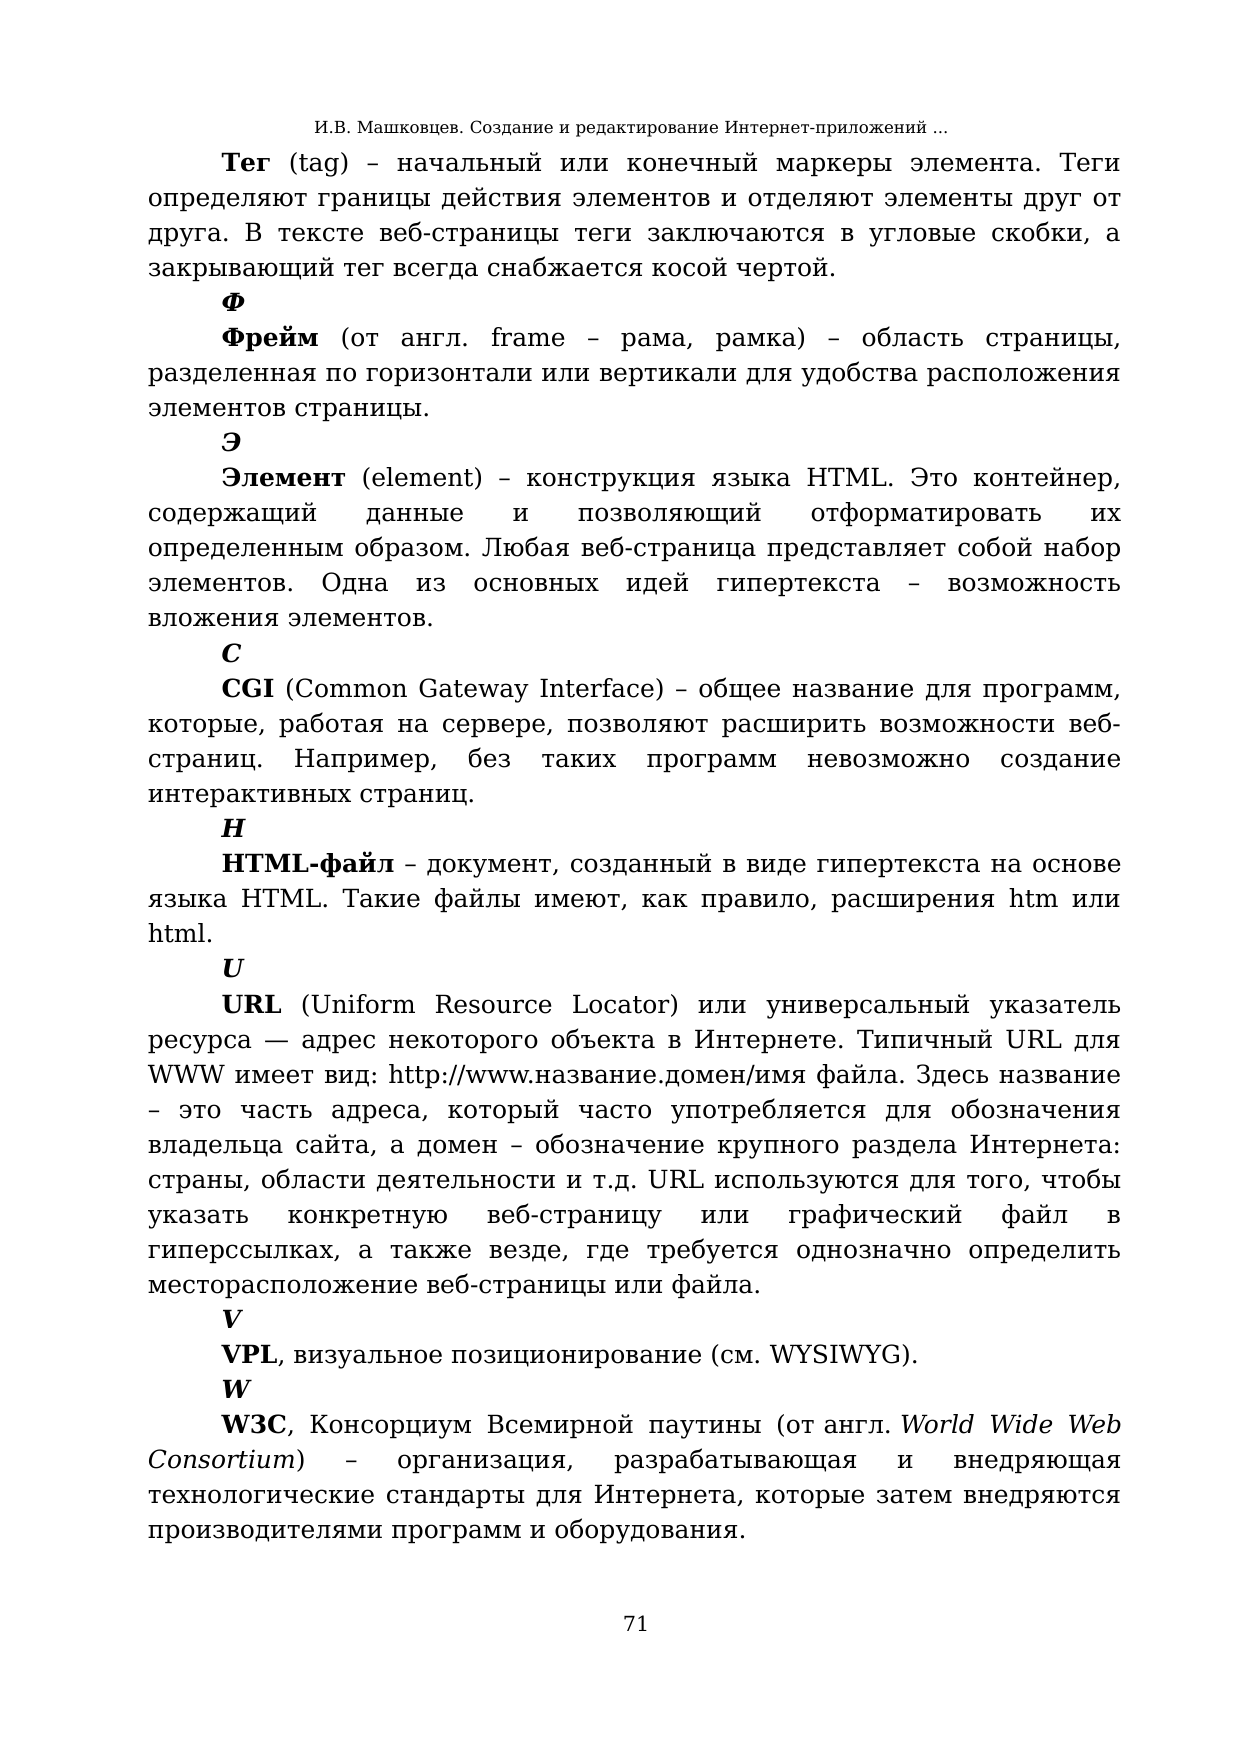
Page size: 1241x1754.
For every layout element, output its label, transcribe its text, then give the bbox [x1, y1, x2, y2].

text Ф [148, 288, 1122, 317]
text Фрейм (от англ. frame – рама, рамка) – область страницы, разделенная по горизонтали или вертикали для удобства расположения элементов страницы. [148, 323, 1122, 422]
text C [148, 639, 1122, 668]
text U [148, 954, 1122, 984]
text W [148, 1375, 1122, 1405]
text URL (Uniform Resource Locator) или универсальный указатель ресурса — адрес некоторого объекта в Интернете. Типичный URL для WWW имеет вид: http://www.название.домен/имя файла. Здесь название – это часть адреса, который часто употребляется для обозначения владельца сайта, а домен – обозначение крупного раздела Интернета: страны, области деятельности и т.д. URL используются для того, чтобы указать конкретную веб-страницу или графический файл в гиперссылках, а также везде, где требуется однозначно определить месторасположение веб-страницы или файла. [148, 990, 1122, 1299]
text Э [148, 428, 1122, 458]
text VPL, визуальное позиционирование (см. WYSIWYG). [148, 1340, 1122, 1369]
text Элемент (element) – конструкция языка HTML. Это контейнер, содержащий данные и позволяющий отформатировать их определенным образом. Любая веб-страница представляет собой набор элементов. Одна из основных идей гипертекста – возможность вложения элементов. [148, 463, 1122, 633]
text Тег (tag) – начальный или конечный маркеры элемента. Теги определяют границы действия элементов и отделяют элементы друг от друга. В тексте веб-страницы теги заключаются в угловые скобки, а закрывающий тег всегда снабжается косой чертой. [148, 148, 1122, 282]
text HTML-файл – документ, созданный в виде гипертекста на основе языка HTML. Такие файлы имеют, как правило, расширения htm или html. [148, 849, 1122, 949]
text H [148, 814, 1122, 843]
text W3C, Консорциум Всемирной паутины (от англ. World Wide Web Consortium) – организация, разрабатывающая и внедряющая технологические стандарты для Интернета, которые затем внедряются производителями программ и оборудования. [148, 1411, 1122, 1545]
text CGI (Common Gateway Interface) – общее название для программ, которые, работая на сервере, позволяют расширить возможности веб-страниц. Например, без таких программ невозможно создание интерактивных страниц. [148, 674, 1122, 808]
text V [148, 1305, 1122, 1334]
